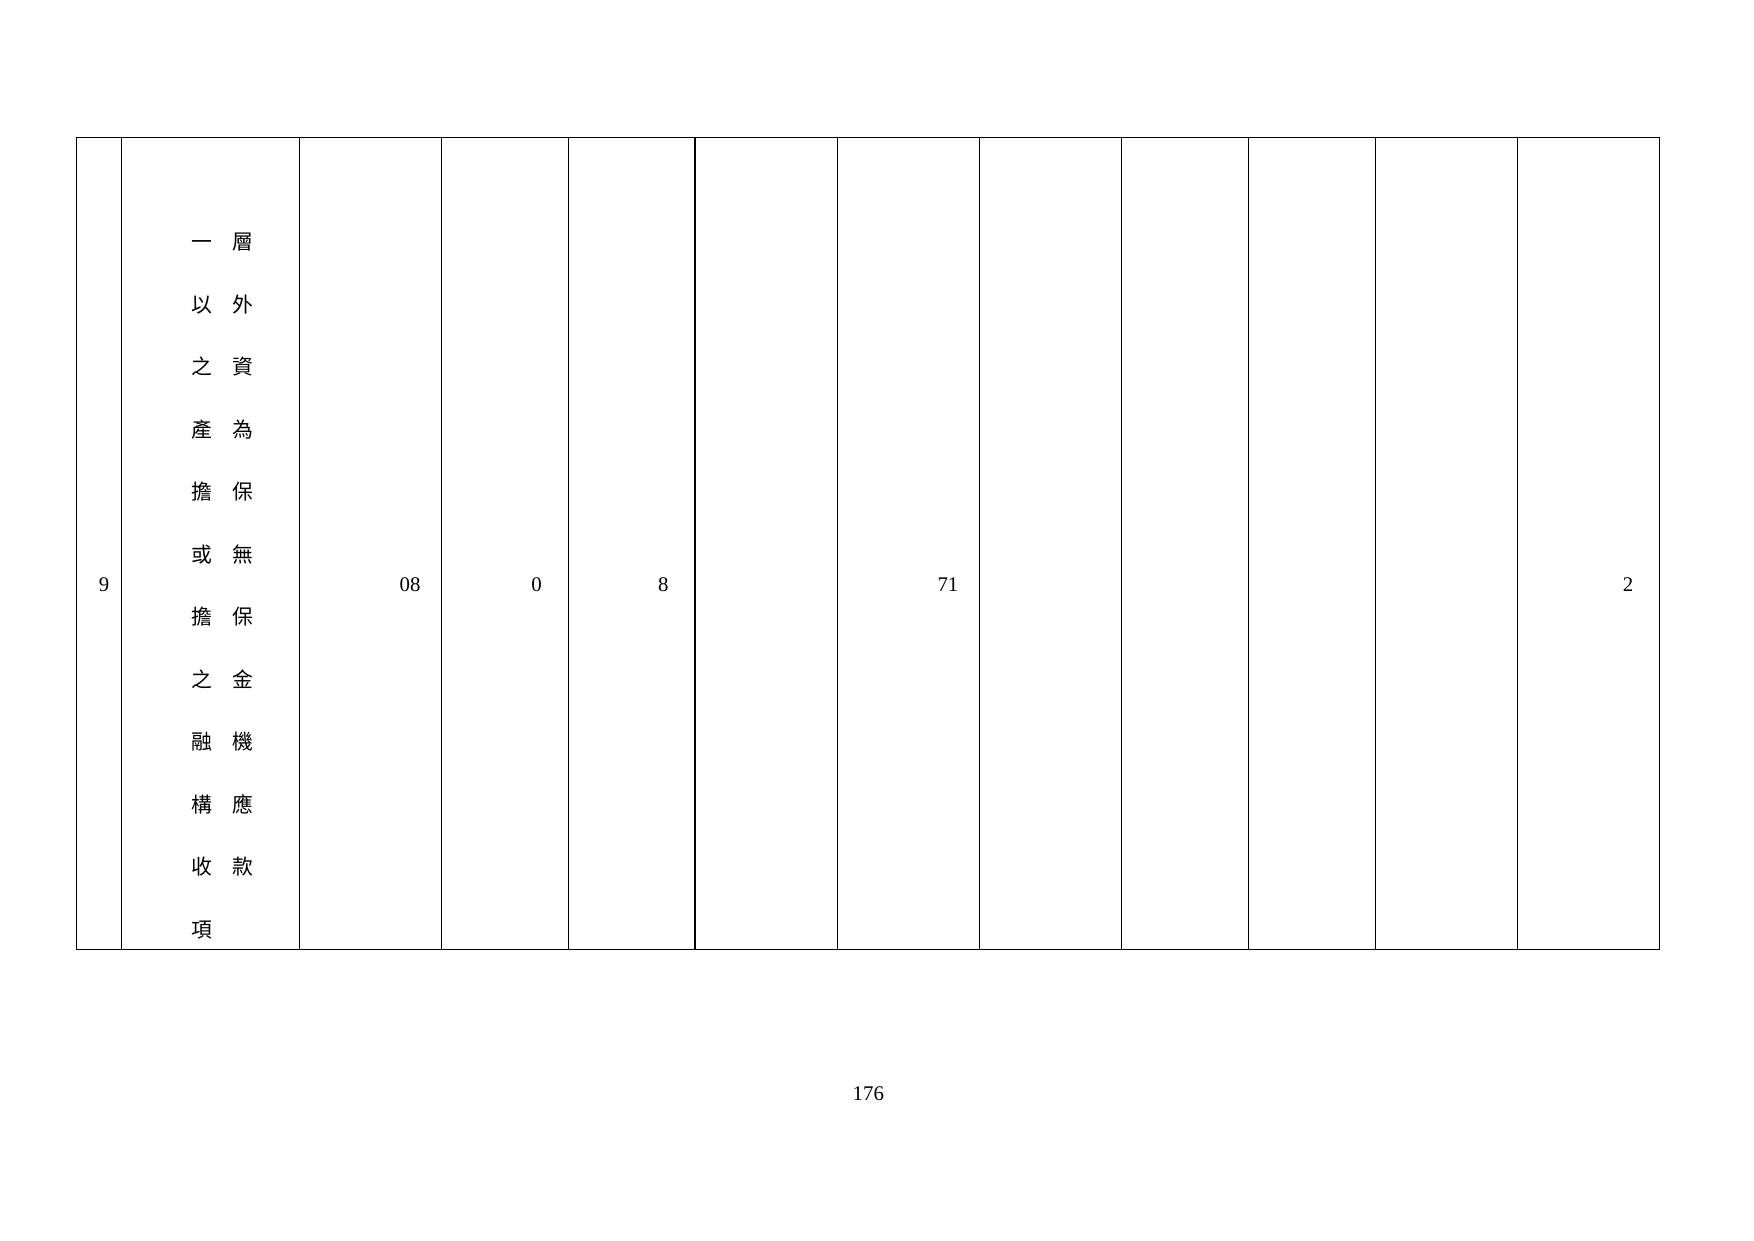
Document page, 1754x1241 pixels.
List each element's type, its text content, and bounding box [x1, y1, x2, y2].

table_cell [696, 138, 837, 949]
table_cell 0 [442, 138, 568, 949]
table_cell [980, 138, 1121, 949]
table_cell [1122, 138, 1248, 949]
table_cell [1249, 138, 1375, 949]
table_cell 一層以外之資產為擔保或無擔保之金融機構應收款項 [122, 138, 299, 949]
table_cell 2 [1518, 138, 1659, 949]
table_cell 08 [300, 138, 441, 949]
table_cell 9 [77, 138, 121, 949]
table_cell 71 [838, 138, 979, 949]
table_cell [1376, 138, 1517, 949]
table_cell 8 [569, 138, 694, 949]
